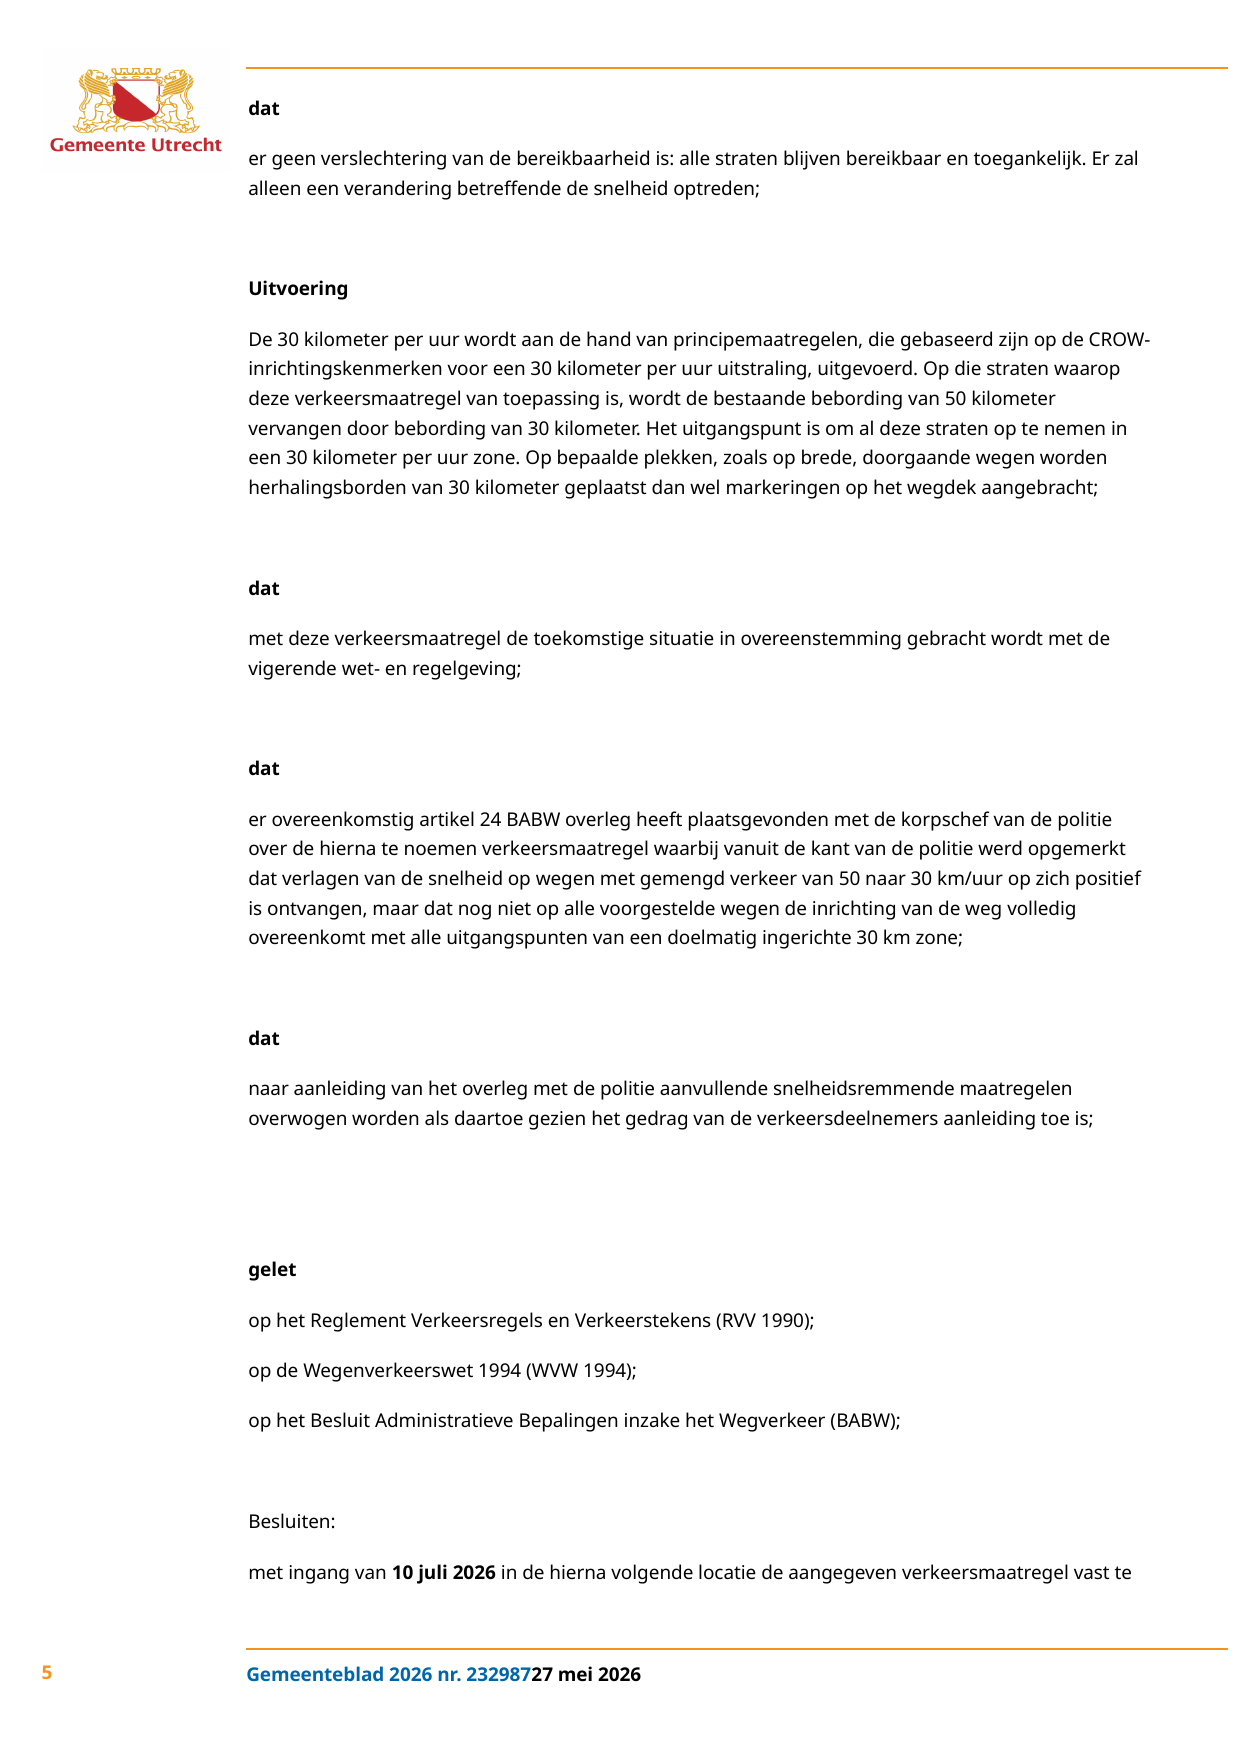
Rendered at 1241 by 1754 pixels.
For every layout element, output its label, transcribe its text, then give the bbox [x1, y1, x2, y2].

text er geen verslechtering van de bereikbaarheid is: alle straten blijven bereikbaar en toegankelijk. Er zal alleen een verandering betreffende de snelheid optreden; [248, 145, 1152, 201]
picture [41, 47, 231, 172]
text met deze verkeersmaatregel de toekomstige situatie in overeenstemming gebracht wordt met de vigerende wet- en regelgeving; [248, 625, 1152, 681]
text op het Besluit Administratieve Bepalingen inzake het Wegverkeer (BABW); [248, 1408, 1152, 1433]
text Uitvoering [248, 276, 1152, 301]
text er overeenkomstig artikel 24 BABW overleg heeft plaatsgevonden met de korpschef van de politie over de hierna te noemen verkeersmaatregel waarbij vanuit de kant van de politie werd opgemerkt dat verlagen van de snelheid op wegen met gemengd verkeer van 50 naar 30 km/uur op zich positief is ontvangen, maar dat nog niet op alle voorgestelde wegen de inrichting van de weg volledig overeenkomt met alle uitgangspunten van een doelmatig ingerichte 30 km zone; [248, 806, 1152, 950]
text op de Wegenverkeerswet 1994 (WVW 1994); [248, 1357, 1152, 1383]
text naar aanleiding van het overleg met de politie aanvullende snelheidsremmende maatregelen overwogen worden als daartoe gezien het gedrag van de verkeersdeelnemers aanleiding toe is; [248, 1076, 1152, 1131]
text met ingang van 10 juli 2026 in de hierna volgende locatie de aangegeven verkeersmaatregel vast te [248, 1559, 1152, 1585]
text dat [248, 1025, 1152, 1051]
text Besluiten: [248, 1508, 1152, 1534]
text dat [248, 756, 1152, 781]
text gelet [248, 1256, 1152, 1282]
text dat [248, 575, 1152, 601]
text De 30 kilometer per uur wordt aan de hand van principemaatregelen, die gebaseerd zijn op de CROW-inrichtingskenmerken voor een 30 kilometer per uur uitstraling, uitgevoerd. Op die straten waarop deze verkeersmaatregel van toepassing is, wordt de bestaande bebording van 50 kilometer vervangen door bebording van 30 kilometer. Het uitgangspunt is om al deze straten op te nemen in een 30 kilometer per uur zone. Op bepaalde plekken, zoals op brede, doorgaande wegen worden herhalingsborden van 30 kilometer geplaatst dan wel markeringen op het wegdek aangebracht; [248, 326, 1152, 500]
text dat [248, 95, 1152, 121]
text op het Reglement Verkeersregels en Verkeerstekens (RVV 1990); [248, 1307, 1152, 1333]
